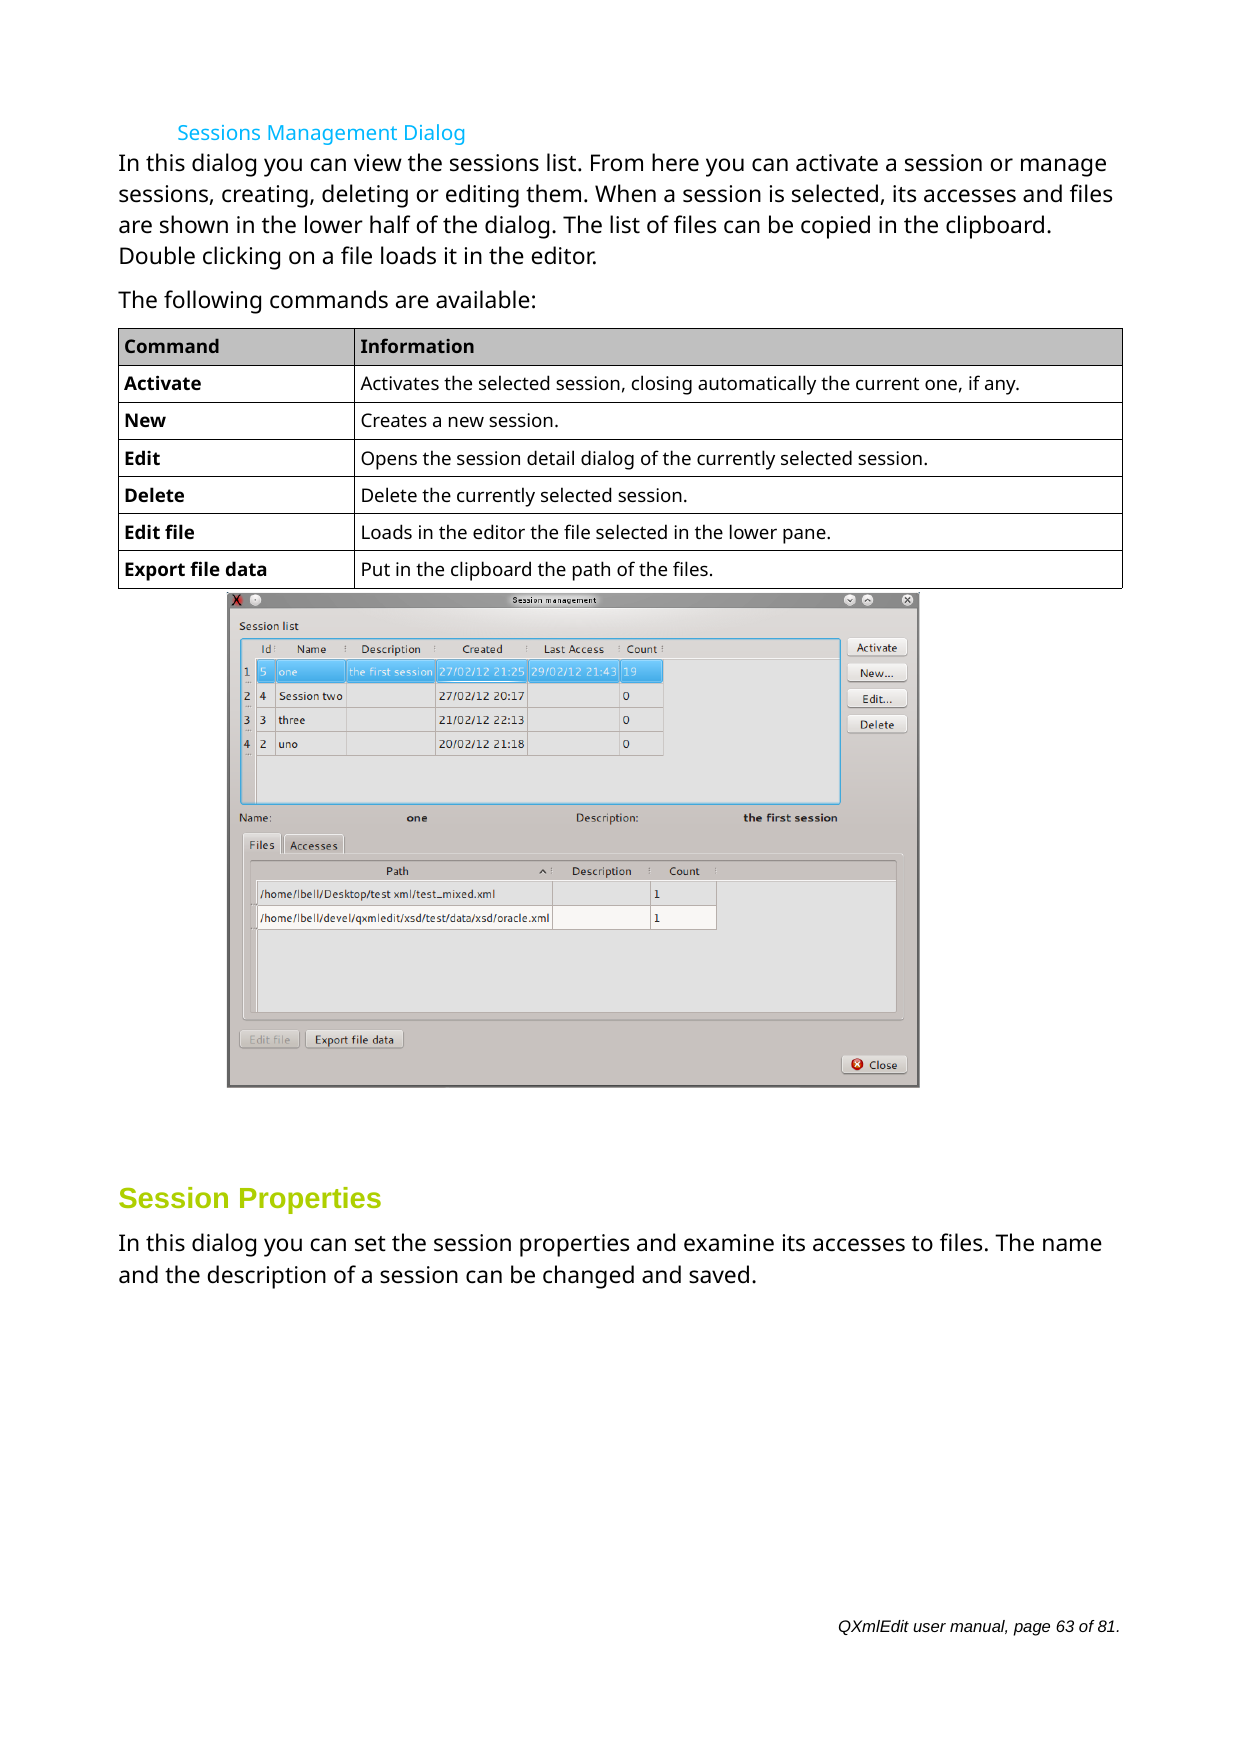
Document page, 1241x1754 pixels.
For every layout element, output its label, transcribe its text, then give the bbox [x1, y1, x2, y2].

table_cell Activates the selected session, closing automatically the current one, if any. [355, 366, 1122, 402]
table_cell Put in the clipboard the path of the files. [355, 551, 1122, 587]
text In this dialog you can view the sessions list. From here you can activate a session or manage sessions, creating, deleting or editing them. When a session is selected, its accesses and files are shown in the lower half of the dialog. The list of files can be copied in the clipboard. Double clicking on a file loads it in the editor. [118, 147, 1122, 272]
table_header Information [355, 329, 1122, 365]
table_cell Delete the currently selected session. [355, 477, 1122, 513]
subtitle Session Properties [118, 1181, 1122, 1215]
table_cell Activate [119, 366, 354, 402]
text Sessions Management Dialog [177, 118, 1122, 147]
table_cell Loads in the editor the file selected in the lower pane. [355, 514, 1122, 550]
table_cell Opens the session detail dialog of the currently selected session. [355, 440, 1122, 476]
table_cell Delete [119, 477, 354, 513]
table_cell New [119, 403, 354, 439]
text In this dialog you can set the session properties and examine its accesses to files. The name and the description of a session can be changed and saved. [118, 1227, 1122, 1290]
table_cell Export file data [119, 551, 354, 587]
text The following commands are available: [118, 284, 1122, 315]
table_cell Edit [119, 440, 354, 476]
table_cell Creates a new session. [355, 403, 1122, 439]
table_cell Edit file [119, 514, 354, 550]
table_header Command [119, 329, 354, 365]
picture [226, 592, 920, 1088]
